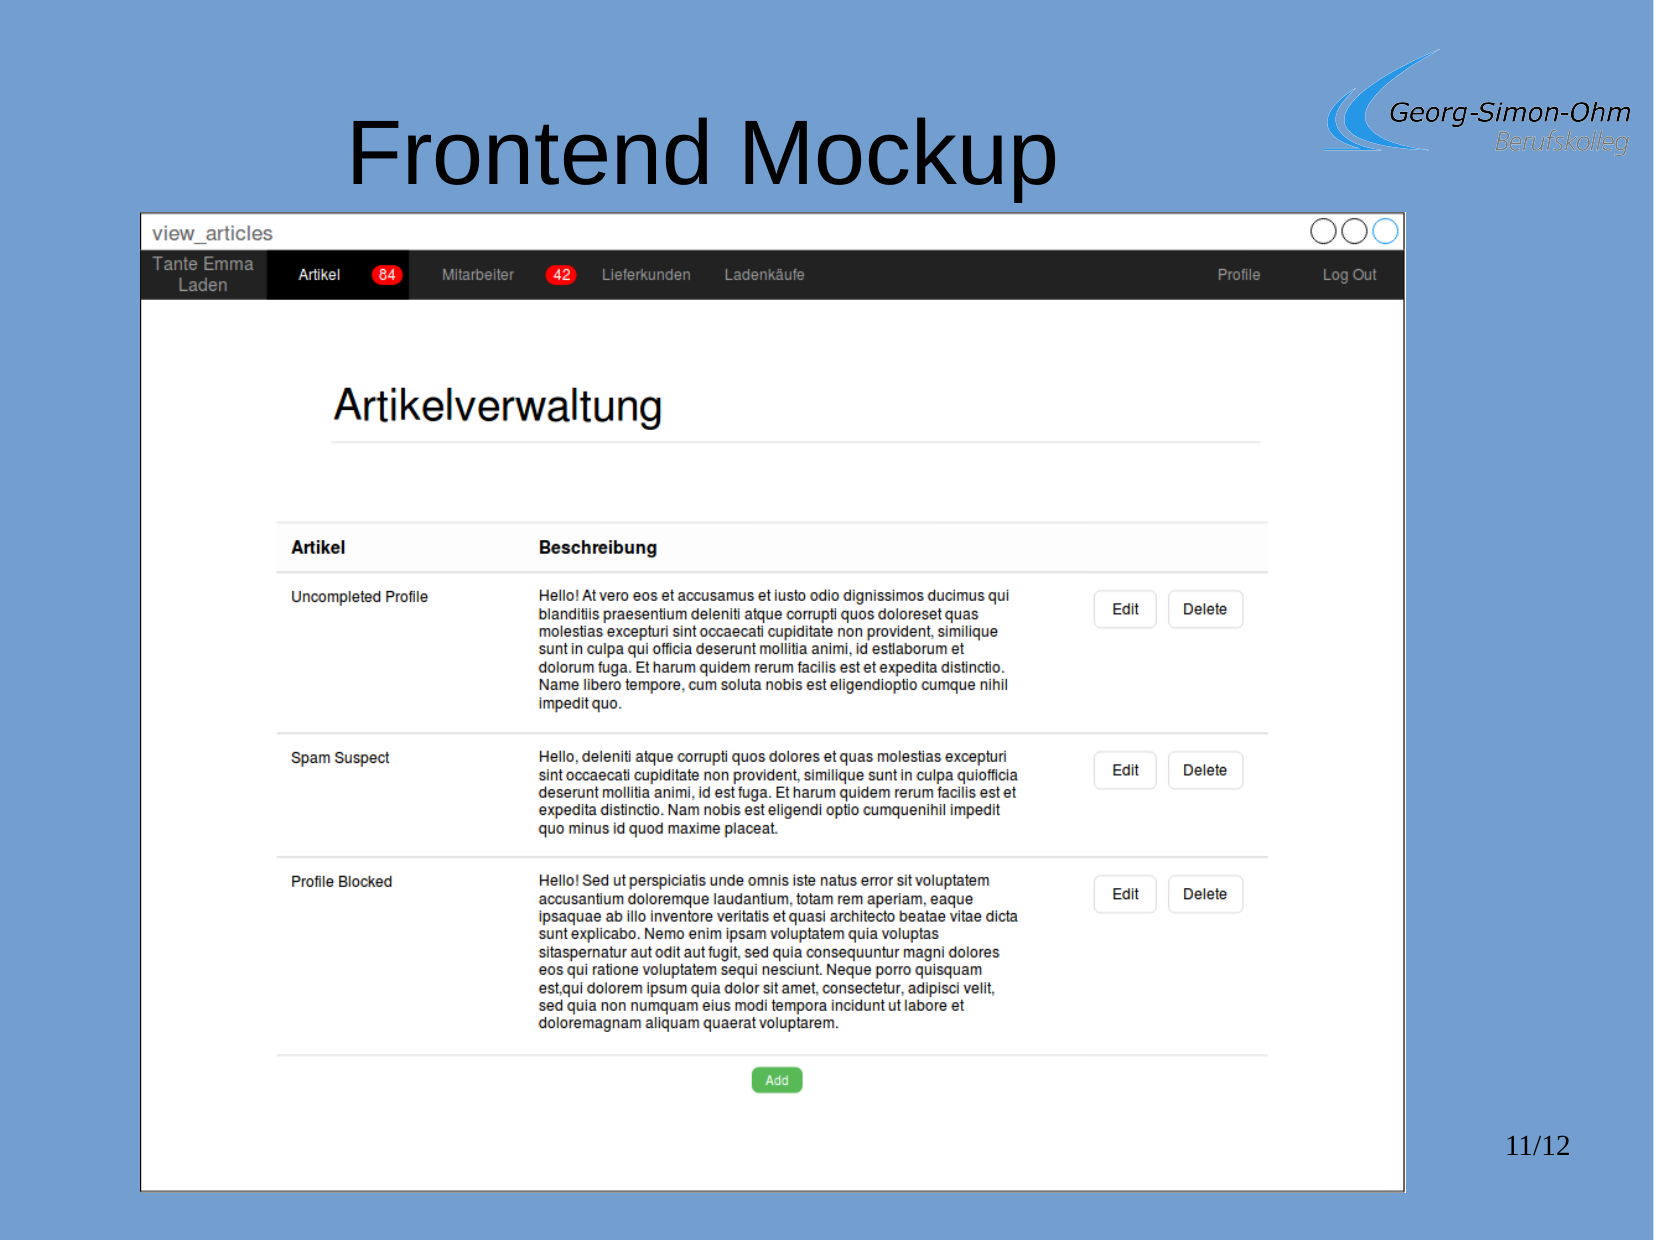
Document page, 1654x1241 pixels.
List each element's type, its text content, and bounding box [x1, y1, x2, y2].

picture [1325, 49, 1630, 156]
title Frontend Mockup [82, 49, 1325, 257]
picture [140, 212, 1406, 1193]
